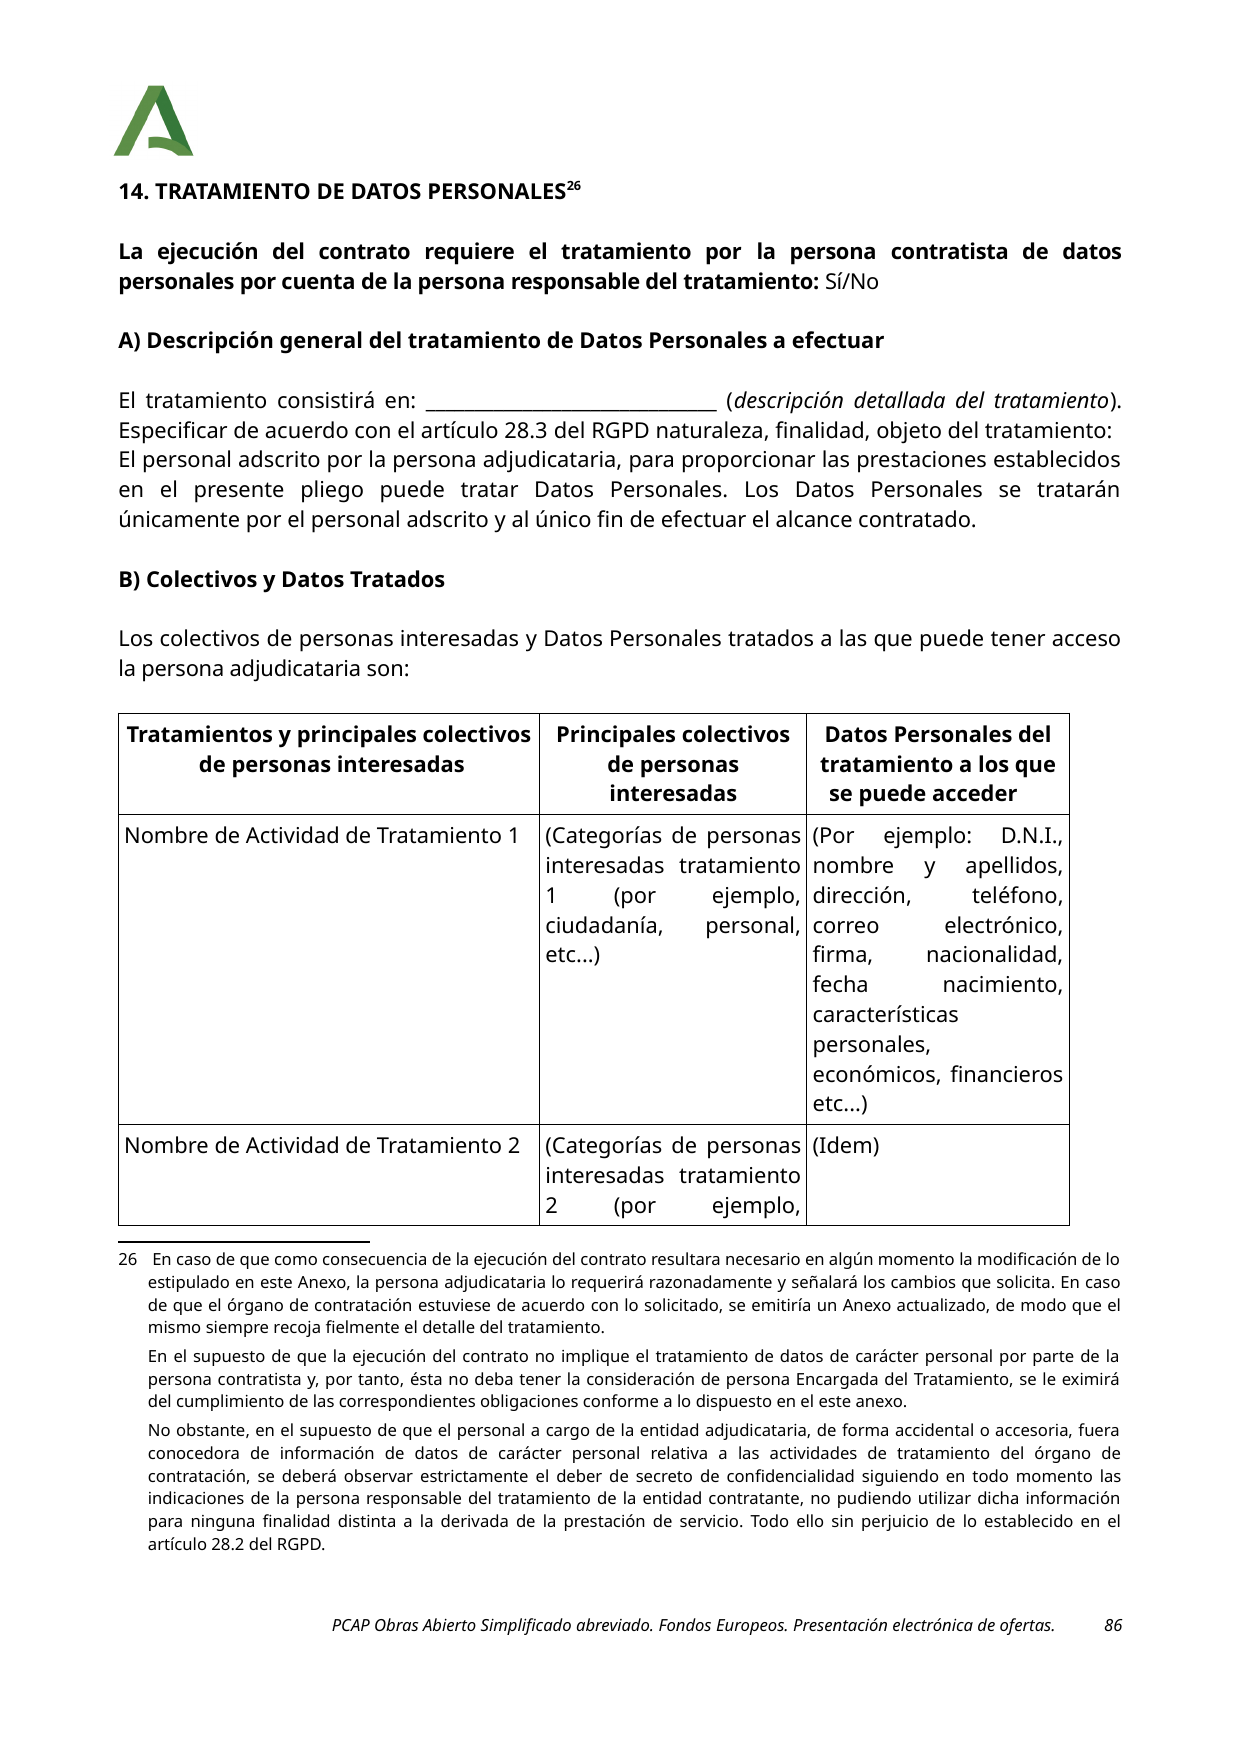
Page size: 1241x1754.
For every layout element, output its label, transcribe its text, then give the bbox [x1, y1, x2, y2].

text Los colectivos de personas interesadas y Datos Personales tratados a las que puede tener acceso la persona adjudicataria son: [118, 623, 1122, 683]
text La ejecución del contrato requiere el tratamiento por la persona contratista de datos personales por cuenta de la persona responsable del tratamiento: Sí/No [118, 236, 1122, 296]
text El tratamiento consistirá en: ______________________________ (descripción detallada del tratamiento). Especificar de acuerdo con el artículo 28.3 del RGPD naturaleza, finalidad, objeto del tratamiento: [118, 385, 1122, 444]
table_header Principales colectivos de personas interesadas [540, 714, 806, 814]
table_header Datos Personales del tratamiento a los que se puede acceder [807, 714, 1069, 814]
text El personal adscrito por la persona adjudicataria, para proporcionar las prestaciones establecidos en el presente pliego puede tratar Datos Personales. Los Datos Personales se tratarán únicamente por el personal adscrito y al único fin de efectuar el alcance contratado. [118, 444, 1122, 534]
table_header Tratamientos y principales colectivos de personas interesadas [119, 714, 539, 814]
text No obstante, en el supuesto de que el personal a cargo de la entidad adjudicataria, de forma accidental o accesoria, fuera conocedora de información de datos de carácter personal relativa a las actividades de tratamiento del órgano de contratación, se deberá observar estrictamente el deber de secreto de confidencialidad siguiendo en todo momento las indicaciones de la persona responsable del tratamiento de la entidad contratante, no pudiendo utilizar dicha información para ninguna finalidad distinta a la derivada de la prestación de servicio. Todo ello sin perjuicio de lo establecido en el artículo 28.2 del RGPD. [118, 1419, 1122, 1555]
text 14. TRATAMIENTO DE DATOS PERSONALES [118, 176, 1122, 206]
table_cell Nombre de Actividad de Tratamiento 1 [119, 815, 539, 1124]
table_cell (Idem) [807, 1125, 1069, 1225]
table_cell (Categorías de personas interesadas tratamiento 1 (por ejemplo, ciudadanía, personal, etc...) [540, 815, 806, 1124]
text En el supuesto de que la ejecución del contrato no implique el tratamiento de datos de carácter personal por parte de la persona contratista y, por tanto, ésta no deba tener la consideración de persona Encargada del Tratamiento, se le eximirá del cumplimiento de las correspondientes obligaciones conforme a lo dispuesto en el este anexo. [118, 1345, 1122, 1413]
text A) Descripción general del tratamiento de Datos Personales a efectuar [118, 325, 1122, 355]
text B) Colectivos y Datos Tratados [118, 564, 1122, 593]
table_cell Nombre de Actividad de Tratamiento 2 [119, 1125, 539, 1225]
table_cell (Categorías de personas interesadas tratamiento 2 (por ejemplo, [540, 1125, 806, 1225]
table_cell (Por ejemplo: D.N.I., nombre y apellidos, dirección, teléfono, correo electrónico, firma, nacionalidad, fecha nacimiento, características personales, económicos, financieros etc...) [807, 815, 1069, 1124]
text En caso de que como consecuencia de la ejecución del contrato resultara necesario en algún momento la modificación de lo estipulado en este Anexo, la persona adjudicataria lo requerirá razonadamente y señalará los cambios que solicita. En caso de que el órgano de contratación estuviese de acuerdo con lo solicitado, se emitiría un Anexo actualizado, de modo que el mismo siempre recoja fielmente el detalle del tratamiento. [118, 1248, 1122, 1339]
picture [109, 81, 198, 160]
